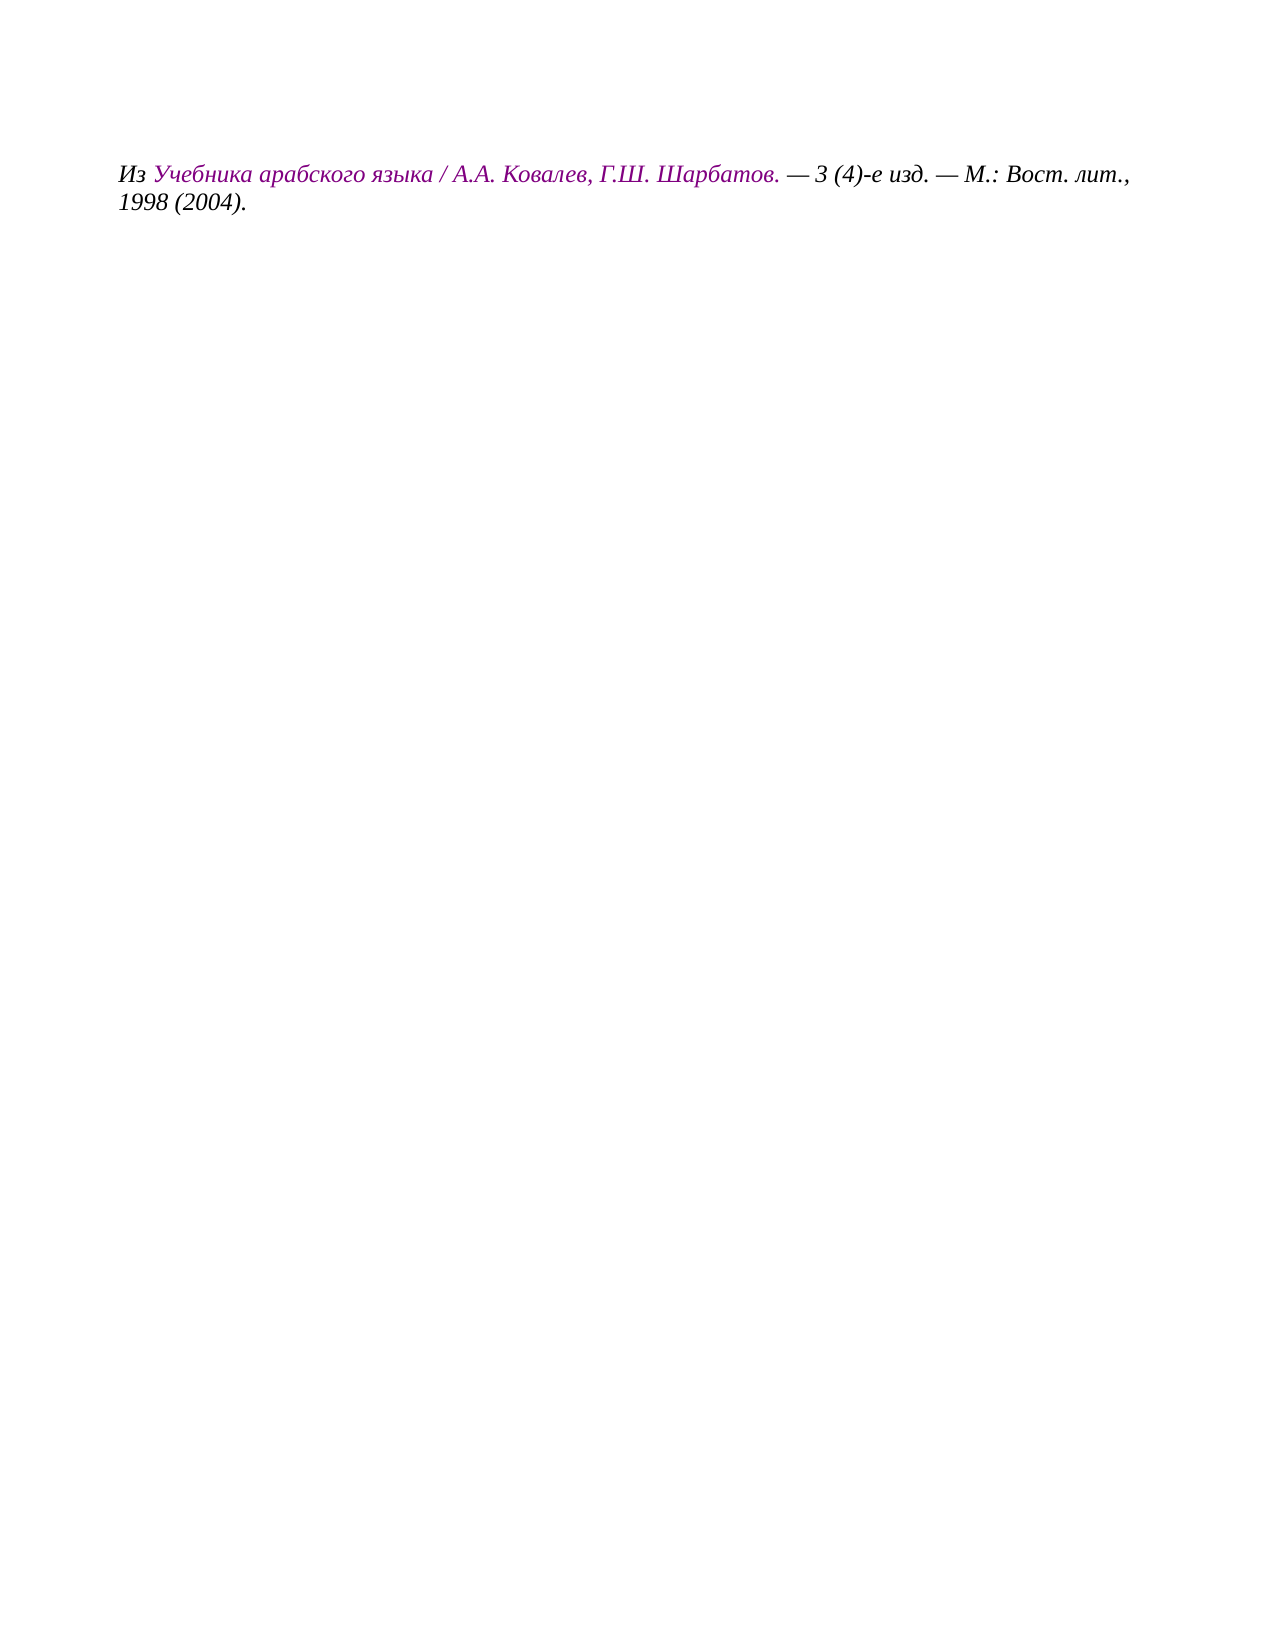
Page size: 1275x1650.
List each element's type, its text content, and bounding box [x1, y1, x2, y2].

text Из Учебника арабского языка / А.А. Ковалев, Г.Ш. Шарбатов. — 3 (4)-е изд. — М.: Вост. лит., 1998 (2004). [118, 159, 1157, 216]
